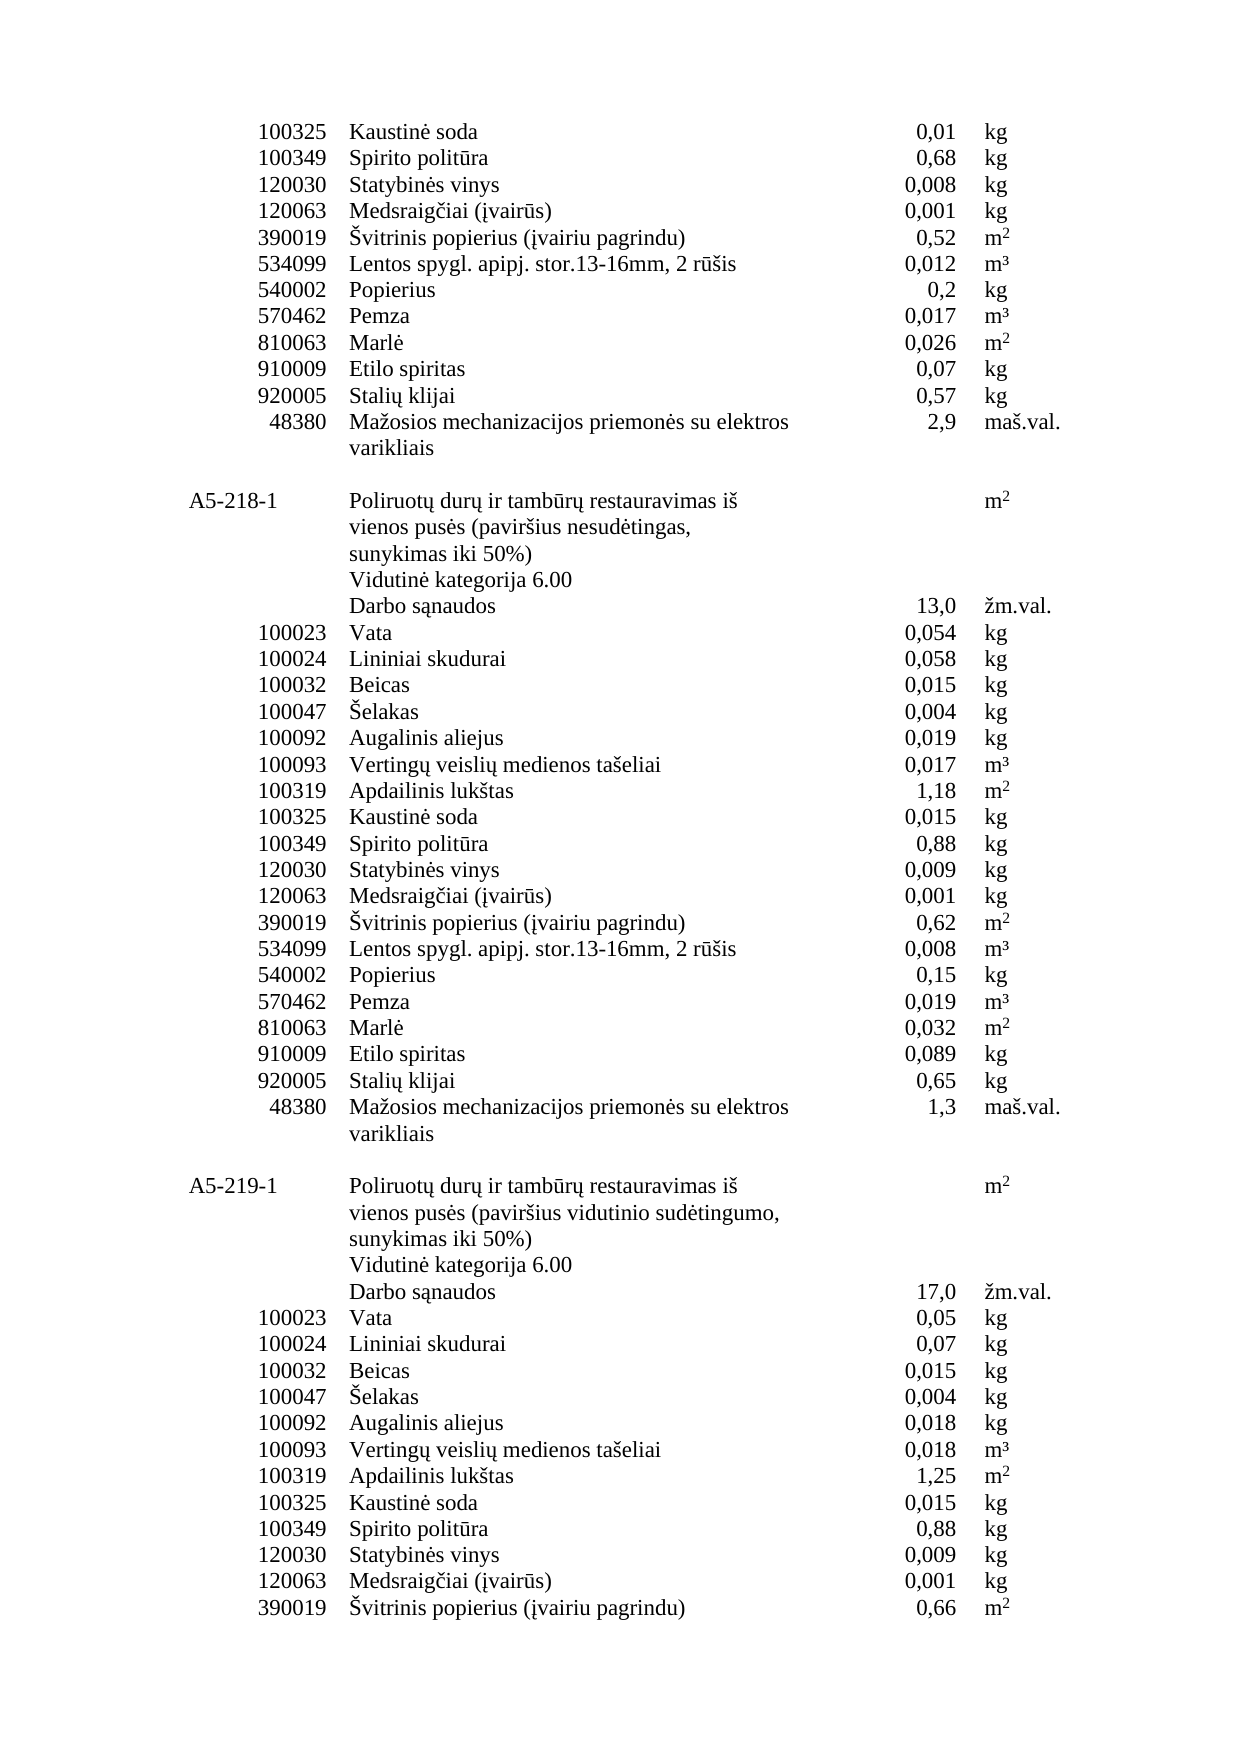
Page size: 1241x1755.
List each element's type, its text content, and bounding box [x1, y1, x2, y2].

table_cell 0,054 [806, 619, 973, 645]
table_cell [806, 1146, 973, 1172]
table_cell 100093 [177, 751, 338, 777]
table_cell Spirito politūra [338, 145, 806, 171]
table_cell A5-218-1 [177, 487, 338, 566]
table_cell 0,032 [806, 1014, 973, 1041]
table_cell m2 [973, 777, 1123, 803]
table_cell 1,25 [806, 1462, 973, 1488]
table_cell 100325 [177, 803, 338, 830]
table_cell 100093 [177, 1436, 338, 1462]
table_cell kg [973, 171, 1123, 197]
table_cell 0,015 [806, 1357, 973, 1383]
table_cell m2 [973, 1594, 1123, 1620]
table_cell m2 [973, 224, 1123, 250]
table_cell Švitrinis popierius (įvairiu pagrindu) [338, 909, 806, 935]
table_cell [973, 1251, 1123, 1278]
table_cell 910009 [177, 355, 338, 382]
table_cell 390019 [177, 909, 338, 935]
table_cell 120030 [177, 171, 338, 197]
table_cell 810063 [177, 329, 338, 355]
table_cell 120063 [177, 1568, 338, 1594]
table_cell Stalių klijai [338, 1067, 806, 1093]
table_cell Mažosios mechanizacijos priemonės su elektros varikliais [338, 1093, 806, 1146]
table_cell maš.val. [973, 408, 1123, 461]
table_cell 100032 [177, 672, 338, 698]
table_cell 0,018 [806, 1436, 973, 1462]
table_cell Lentos spygl. apipj. stor.13-16mm, 2 rūšis [338, 250, 806, 276]
table_cell [806, 461, 973, 487]
table_cell 570462 [177, 988, 338, 1014]
table_cell 0,07 [806, 1330, 973, 1357]
table_cell [177, 461, 338, 487]
table_cell 100047 [177, 698, 338, 724]
table_cell [973, 566, 1123, 592]
table_cell Švitrinis popierius (įvairiu pagrindu) [338, 224, 806, 250]
table_cell kg [973, 856, 1123, 882]
table_cell 810063 [177, 1014, 338, 1041]
table_cell 0,009 [806, 856, 973, 882]
table_cell 0,017 [806, 751, 973, 777]
table_cell Apdailinis lukštas [338, 1462, 806, 1488]
table_cell [973, 1146, 1123, 1172]
table_cell 100325 [177, 118, 338, 144]
table_cell kg [973, 1330, 1123, 1357]
table_cell kg [973, 382, 1123, 408]
table_cell 0,05 [806, 1304, 973, 1330]
table_cell 390019 [177, 1594, 338, 1620]
table_cell Vertingų veislių medienos tašeliai [338, 751, 806, 777]
table_cell 920005 [177, 382, 338, 408]
table_cell kg [973, 1515, 1123, 1541]
table_cell Popierius [338, 276, 806, 303]
table_cell 534099 [177, 935, 338, 961]
table_cell kg [973, 1041, 1123, 1067]
table_cell 540002 [177, 961, 338, 988]
table_cell kg [973, 645, 1123, 672]
table_cell kg [973, 803, 1123, 830]
table_cell m2 [973, 1014, 1123, 1041]
table_cell Švitrinis popierius (įvairiu pagrindu) [338, 1594, 806, 1620]
table_cell [177, 1146, 338, 1172]
table_cell m2 [973, 1462, 1123, 1488]
table_cell Apdailinis lukštas [338, 777, 806, 803]
table_cell žm.val. [973, 593, 1123, 619]
table_cell 0,015 [806, 803, 973, 830]
table_cell [177, 566, 338, 592]
table_cell kg [973, 1067, 1123, 1093]
table_cell Spirito politūra [338, 1515, 806, 1541]
table_cell 0,66 [806, 1594, 973, 1620]
table_cell 0,026 [806, 329, 973, 355]
table_cell kg [973, 1304, 1123, 1330]
table_cell 0,01 [806, 118, 973, 144]
table_cell m2 [973, 1172, 1123, 1251]
table_cell [177, 1251, 338, 1278]
table_cell Kaustinė soda [338, 1489, 806, 1515]
table_cell kg [973, 724, 1123, 751]
table_cell 100349 [177, 830, 338, 856]
table_cell 100319 [177, 777, 338, 803]
table_cell kg [973, 1541, 1123, 1568]
table_cell Pemza [338, 303, 806, 329]
table_cell 0,004 [806, 698, 973, 724]
table_cell Kaustinė soda [338, 803, 806, 830]
table_cell 0,62 [806, 909, 973, 935]
table_cell Statybinės vinys [338, 171, 806, 197]
table_cell Medsraigčiai (įvairūs) [338, 1568, 806, 1594]
table_cell 0,001 [806, 197, 973, 223]
table_cell 0,57 [806, 382, 973, 408]
table_cell [806, 1172, 973, 1251]
table_cell Popierius [338, 961, 806, 988]
table_cell 0,015 [806, 1489, 973, 1515]
table_cell kg [973, 883, 1123, 909]
table_cell 2,9 [806, 408, 973, 461]
table_cell 100023 [177, 1304, 338, 1330]
table_cell 0,001 [806, 883, 973, 909]
table_cell Statybinės vinys [338, 1541, 806, 1568]
table_cell 100024 [177, 1330, 338, 1357]
table_cell 0,07 [806, 355, 973, 382]
table_cell 0,009 [806, 1541, 973, 1568]
table_cell Kaustinė soda [338, 118, 806, 144]
table_cell Lininiai skudurai [338, 645, 806, 672]
table_cell 120030 [177, 1541, 338, 1568]
table_cell 0,15 [806, 961, 973, 988]
table_cell Mažosios mechanizacijos priemonės su elektros varikliais [338, 408, 806, 461]
table_cell kg [973, 1383, 1123, 1409]
table_cell 100092 [177, 724, 338, 751]
table_cell Poliruotų durų ir tambūrų restauravimas iš vienos pusės (paviršius nesudėtingas, sunykimas iki 50%) [338, 487, 806, 566]
table_cell kg [973, 672, 1123, 698]
table_cell 120063 [177, 883, 338, 909]
table_cell Augalinis aliejus [338, 1410, 806, 1436]
table_cell 0,058 [806, 645, 973, 672]
table_cell 1,3 [806, 1093, 973, 1146]
table_cell m³ [973, 751, 1123, 777]
table_cell Lentos spygl. apipj. stor.13-16mm, 2 rūšis [338, 935, 806, 961]
table_cell Augalinis aliejus [338, 724, 806, 751]
table_cell 100325 [177, 1489, 338, 1515]
table_cell maš.val. [973, 1093, 1123, 1146]
table_cell kg [973, 118, 1123, 144]
table_cell [806, 1251, 973, 1278]
table_cell [177, 1278, 338, 1304]
table_cell Etilo spiritas [338, 355, 806, 382]
table_cell kg [973, 355, 1123, 382]
table_cell [806, 487, 973, 566]
table_cell 100319 [177, 1462, 338, 1488]
table_cell 0,65 [806, 1067, 973, 1093]
table_cell Darbo sąnaudos [338, 1278, 806, 1304]
table_cell 0,019 [806, 988, 973, 1014]
table_cell kg [973, 276, 1123, 303]
table_cell Marlė [338, 1014, 806, 1041]
table_cell kg [973, 1357, 1123, 1383]
table_cell 100023 [177, 619, 338, 645]
table_cell 0,004 [806, 1383, 973, 1409]
table_cell [338, 1146, 806, 1172]
table_cell kg [973, 698, 1123, 724]
table_cell m2 [973, 909, 1123, 935]
table_cell kg [973, 830, 1123, 856]
table_cell 100032 [177, 1357, 338, 1383]
table_cell Poliruotų durų ir tambūrų restauravimas iš vienos pusės (paviršius vidutinio sudėtingumo, sunykimas iki 50%) [338, 1172, 806, 1251]
table_cell 910009 [177, 1041, 338, 1067]
table_cell m³ [973, 1436, 1123, 1462]
table_cell Darbo sąnaudos [338, 593, 806, 619]
table_cell kg [973, 1489, 1123, 1515]
table_cell 540002 [177, 276, 338, 303]
table_cell Šelakas [338, 698, 806, 724]
table_cell 1,18 [806, 777, 973, 803]
table_cell m2 [973, 487, 1123, 566]
table_cell Stalių klijai [338, 382, 806, 408]
table_cell Vata [338, 1304, 806, 1330]
table_cell m³ [973, 303, 1123, 329]
table_cell m³ [973, 250, 1123, 276]
table_cell 48380 [177, 1093, 338, 1146]
table_cell 13,0 [806, 593, 973, 619]
table_cell 100024 [177, 645, 338, 672]
table_cell 0,017 [806, 303, 973, 329]
table_cell 0,88 [806, 830, 973, 856]
table_cell 0,015 [806, 672, 973, 698]
table_cell Vertingų veislių medienos tašeliai [338, 1436, 806, 1462]
table_cell 920005 [177, 1067, 338, 1093]
table_cell 0,2 [806, 276, 973, 303]
table_cell Lininiai skudurai [338, 1330, 806, 1357]
table_cell Vidutinė kategorija 6.00 [338, 1251, 806, 1278]
table_cell kg [973, 1410, 1123, 1436]
table_cell Medsraigčiai (įvairūs) [338, 883, 806, 909]
table_cell 0,68 [806, 145, 973, 171]
table_cell kg [973, 619, 1123, 645]
table_cell 0,019 [806, 724, 973, 751]
table_cell Spirito politūra [338, 830, 806, 856]
table_cell A5-219-1 [177, 1172, 338, 1251]
table_cell kg [973, 961, 1123, 988]
table_cell 0,008 [806, 935, 973, 961]
table_cell 570462 [177, 303, 338, 329]
table_cell 0,018 [806, 1410, 973, 1436]
table_cell m2 [973, 329, 1123, 355]
table_cell Beicas [338, 1357, 806, 1383]
table_cell Pemza [338, 988, 806, 1014]
table_cell 0,008 [806, 171, 973, 197]
table_cell [177, 593, 338, 619]
table_cell 0,88 [806, 1515, 973, 1541]
table_cell 100349 [177, 145, 338, 171]
table_cell kg [973, 1568, 1123, 1594]
table_cell [338, 461, 806, 487]
table_cell 0,001 [806, 1568, 973, 1594]
table_cell žm.val. [973, 1278, 1123, 1304]
table_cell Beicas [338, 672, 806, 698]
table_cell 120030 [177, 856, 338, 882]
table_cell m³ [973, 935, 1123, 961]
table_cell 0,52 [806, 224, 973, 250]
table_cell [973, 461, 1123, 487]
table_cell 534099 [177, 250, 338, 276]
table_cell [806, 566, 973, 592]
table_cell Marlė [338, 329, 806, 355]
table_cell 17,0 [806, 1278, 973, 1304]
table_cell 100349 [177, 1515, 338, 1541]
table_cell Šelakas [338, 1383, 806, 1409]
table_cell Etilo spiritas [338, 1041, 806, 1067]
table_cell 100047 [177, 1383, 338, 1409]
table_cell Statybinės vinys [338, 856, 806, 882]
table_cell 0,089 [806, 1041, 973, 1067]
table_cell 390019 [177, 224, 338, 250]
table_cell m³ [973, 988, 1123, 1014]
table_cell Medsraigčiai (įvairūs) [338, 197, 806, 223]
table_cell kg [973, 197, 1123, 223]
table_cell kg [973, 145, 1123, 171]
table_cell 120063 [177, 197, 338, 223]
table_cell 48380 [177, 408, 338, 461]
table_cell 100092 [177, 1410, 338, 1436]
table_cell 0,012 [806, 250, 973, 276]
table_cell Vidutinė kategorija 6.00 [338, 566, 806, 592]
table_cell Vata [338, 619, 806, 645]
